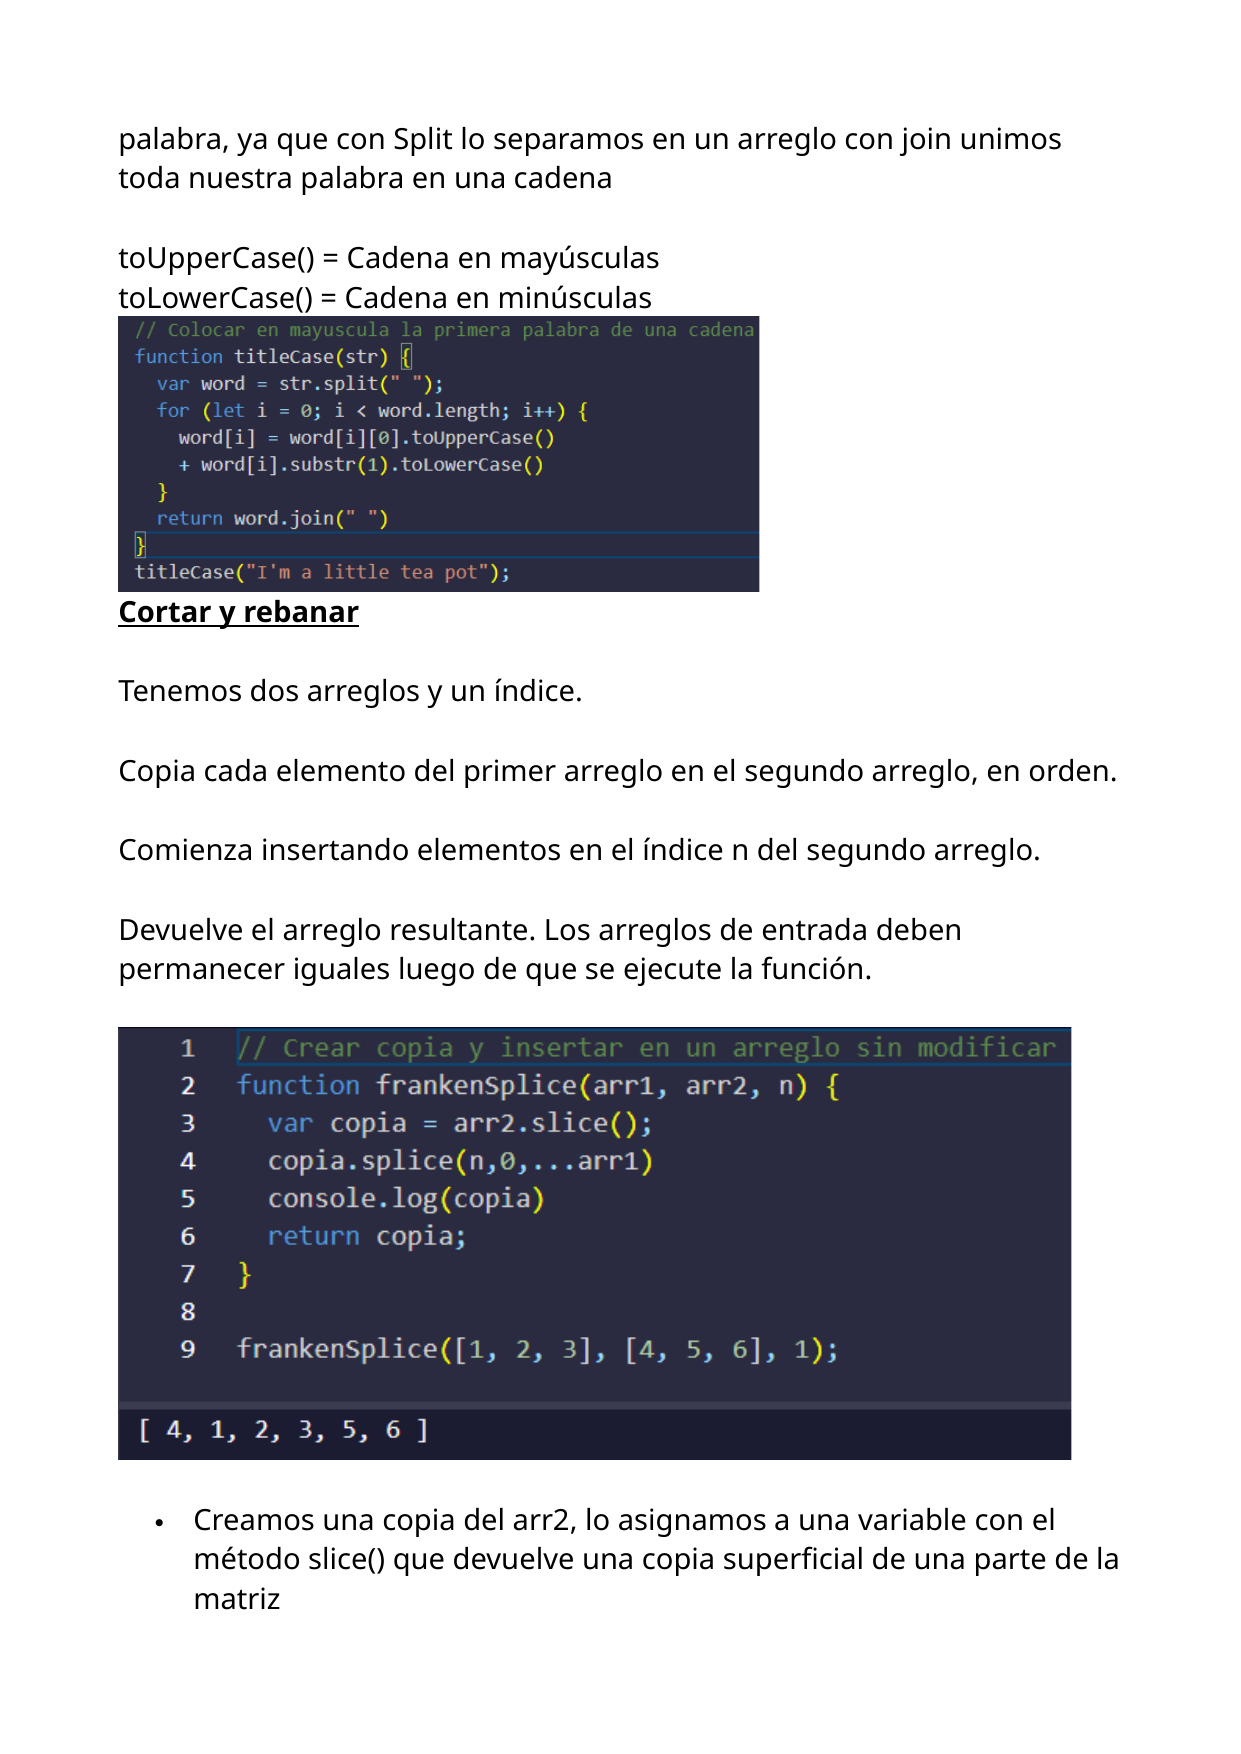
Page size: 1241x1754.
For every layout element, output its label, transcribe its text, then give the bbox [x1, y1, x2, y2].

text Tenemos dos arreglos y un índice. [118, 671, 1122, 710]
text Cortar y rebanar [118, 591, 1122, 631]
text toLowerCase() = Cadena en minúsculas [118, 277, 1122, 317]
text Devuelve el arreglo resultante. Los arreglos de entrada deben permanecer iguales luego de que se ejecute la función. [118, 909, 1122, 988]
list Creamos una copia del arr2, lo asignamos a una variable con el método slice() que devuelve una copia superficial de una parte de la matriz [156, 1499, 1122, 1618]
text Copia cada elemento del primer arreglo en el segundo arreglo, en orden. [118, 750, 1122, 790]
text palabra, ya que con Split lo separamos en un arreglo con join unimos toda nuestra palabra en una cadena [118, 118, 1122, 197]
text Comienza insertando elementos en el índice n del segundo arreglo. [118, 829, 1122, 869]
text toUpperCase() = Cadena en mayúsculas [118, 237, 1122, 277]
